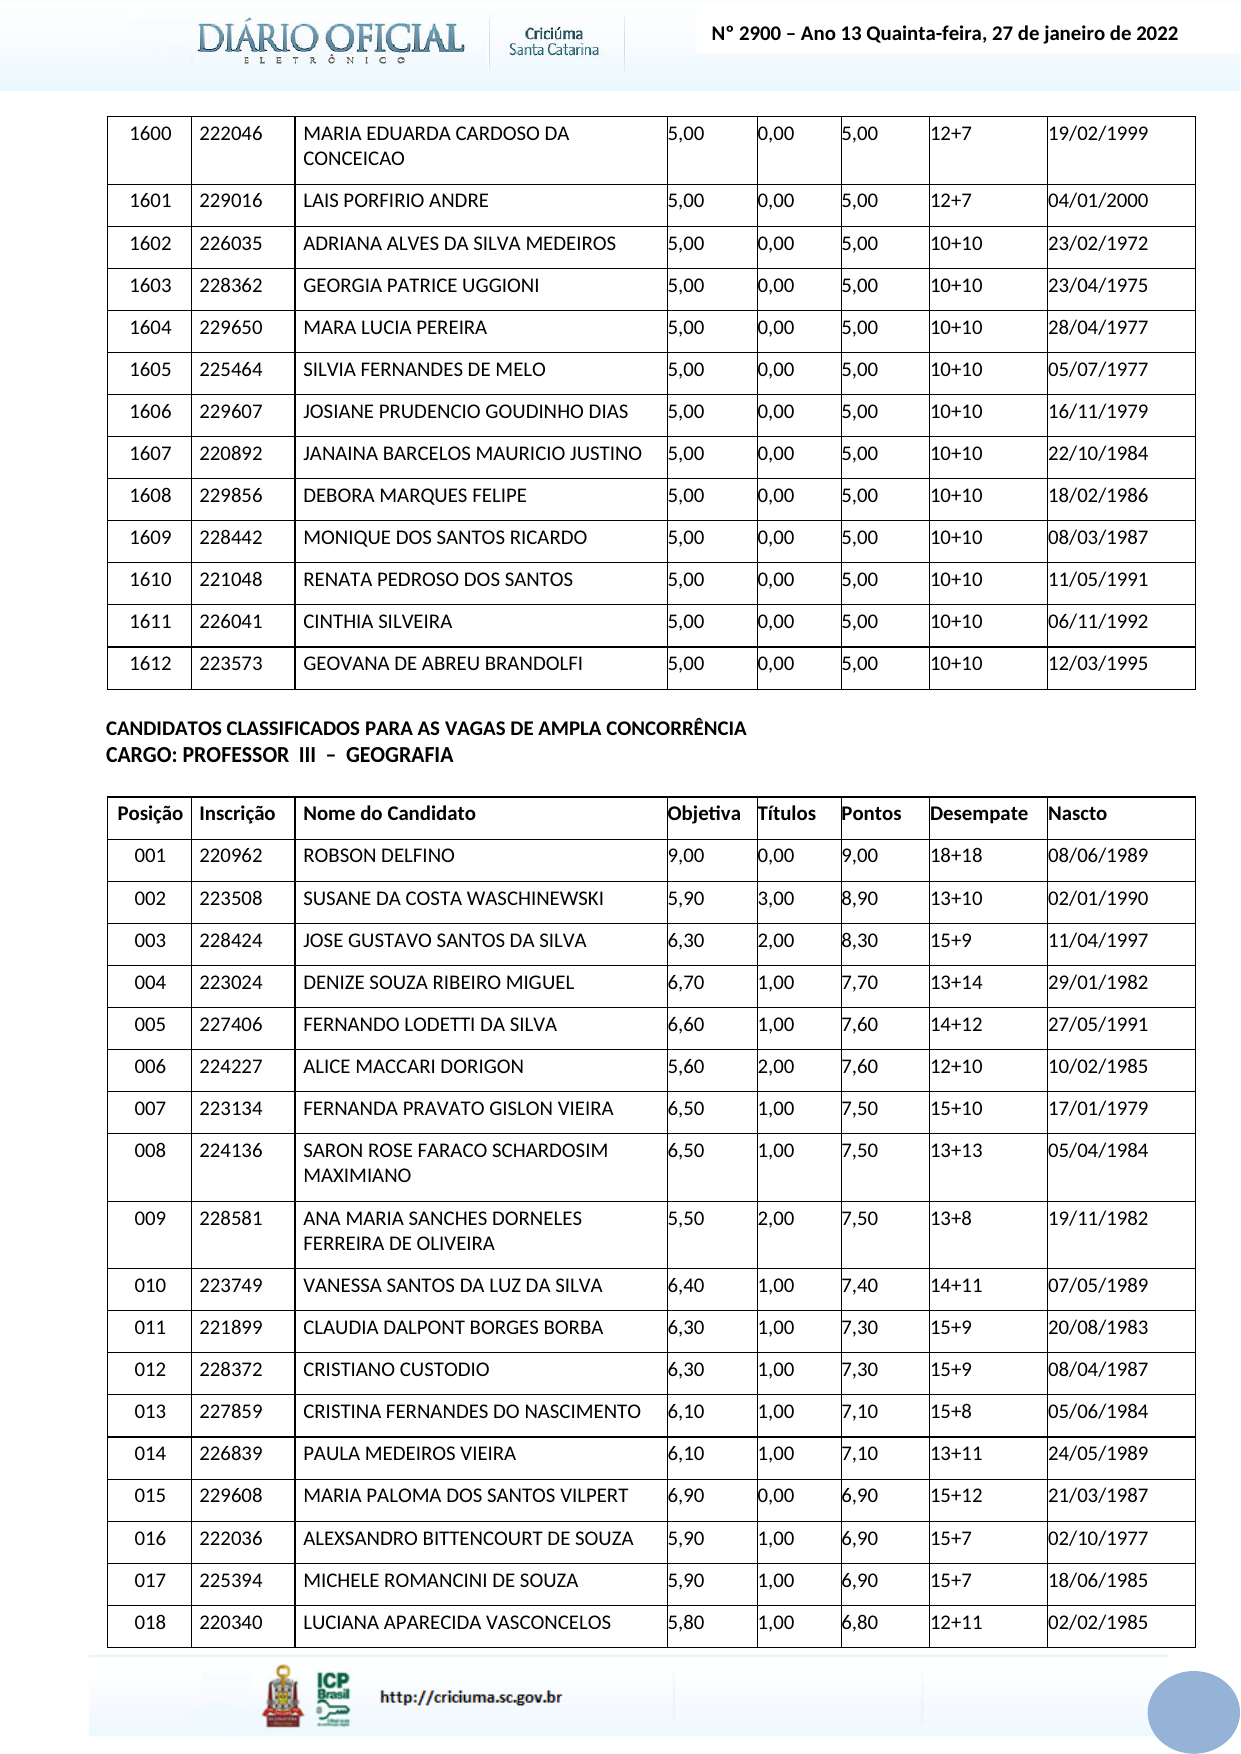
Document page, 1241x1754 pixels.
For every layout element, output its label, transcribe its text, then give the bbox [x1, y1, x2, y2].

table_cell VANESSA SANTOS DA LUZ DA SILVA [296, 1269, 667, 1310]
table_cell 3,00 [758, 882, 841, 923]
table_cell 13+11 [930, 1438, 1047, 1478]
table_cell 0,00 [758, 353, 841, 394]
table_cell 1604 [108, 311, 191, 352]
table_cell 1607 [108, 437, 191, 478]
table_cell 16/11/1979 [1048, 395, 1195, 436]
table_cell 0,00 [758, 840, 841, 881]
table_cell 07/05/1989 [1048, 1269, 1195, 1310]
table_cell 15+9 [930, 924, 1047, 965]
table_cell ADRIANA ALVES DA SILVA MEDEIROS [296, 227, 667, 268]
table_cell 10+10 [930, 395, 1047, 436]
table_cell 5,00 [842, 479, 929, 520]
table_cell 5,00 [668, 563, 757, 604]
table_cell DEBORA MARQUES FELIPE [296, 479, 667, 520]
table_cell 1609 [108, 521, 191, 562]
table_cell MONIQUE DOS SANTOS RICARDO [296, 521, 667, 562]
table_cell 225394 [192, 1564, 294, 1605]
table_cell 228442 [192, 521, 294, 562]
table_cell 0,00 [758, 185, 841, 226]
table_cell 0,00 [758, 227, 841, 268]
table_cell 224136 [192, 1134, 294, 1201]
table_cell 223749 [192, 1269, 294, 1310]
table_cell 1,00 [758, 1564, 841, 1605]
table_cell RENATA PEDROSO DOS SANTOS [296, 563, 667, 604]
table_header Objetiva [668, 798, 757, 838]
table_cell 15+9 [930, 1353, 1047, 1394]
table_cell 2,00 [758, 1202, 841, 1268]
table_cell 016 [108, 1522, 191, 1563]
table_cell 5,00 [668, 185, 757, 226]
table_cell 5,00 [668, 437, 757, 478]
table_cell 5,00 [668, 117, 757, 183]
table_cell 0,00 [758, 521, 841, 562]
table_cell 23/04/1975 [1048, 269, 1195, 310]
table_cell 21/03/1987 [1048, 1480, 1195, 1521]
table_cell 10/02/1985 [1048, 1050, 1195, 1091]
table_cell 10+10 [930, 521, 1047, 562]
table_cell 8,90 [842, 882, 929, 923]
table_header Nome do Candidato [296, 798, 667, 838]
table_cell 008 [108, 1134, 191, 1201]
table_cell 0,00 [758, 395, 841, 436]
table_cell 1602 [108, 227, 191, 268]
table_cell 24/05/1989 [1048, 1438, 1195, 1478]
table_cell 228362 [192, 269, 294, 310]
table_cell FERNANDA PRAVATO GISLON VIEIRA [296, 1092, 667, 1133]
table_cell 003 [108, 924, 191, 965]
table_cell 10+10 [930, 269, 1047, 310]
text CANDIDATOS CLASSIFICADOS PARA AS VAGAS DE AMPLA CONCORRÊNCIA [106, 715, 1181, 740]
table_header Nascto [1048, 798, 1195, 838]
table_cell 6,90 [842, 1480, 929, 1521]
table_cell 29/01/1982 [1048, 966, 1195, 1007]
table_cell 6,40 [668, 1269, 757, 1310]
table_cell 08/04/1987 [1048, 1353, 1195, 1394]
table_cell 8,30 [842, 924, 929, 965]
table_cell 1,00 [758, 1008, 841, 1049]
table_cell 2,00 [758, 924, 841, 965]
table_cell 14+11 [930, 1269, 1047, 1310]
table_cell 10+10 [930, 563, 1047, 604]
table_cell 015 [108, 1480, 191, 1521]
table_cell 0,00 [758, 117, 841, 183]
table_cell 10+10 [930, 605, 1047, 646]
table_cell 228581 [192, 1202, 294, 1268]
table_cell 223134 [192, 1092, 294, 1133]
table_cell SUSANE DA COSTA WASCHINEWSKI [296, 882, 667, 923]
table_cell 19/11/1982 [1048, 1202, 1195, 1268]
table_cell 7,60 [842, 1008, 929, 1049]
table_cell 6,90 [842, 1522, 929, 1563]
table_cell 5,00 [668, 311, 757, 352]
table_cell 7,40 [842, 1269, 929, 1310]
table_cell 11/04/1997 [1048, 924, 1195, 965]
table_cell 5,90 [668, 1522, 757, 1563]
table_cell 226035 [192, 227, 294, 268]
table_cell 5,00 [842, 605, 929, 646]
table_cell 10+10 [930, 437, 1047, 478]
table_cell 229608 [192, 1480, 294, 1521]
table_cell 05/04/1984 [1048, 1134, 1195, 1201]
table_cell 1,00 [758, 1606, 841, 1647]
table_cell 1,00 [758, 1311, 841, 1352]
table_cell 12/03/1995 [1048, 648, 1195, 688]
table_cell 6,30 [668, 1311, 757, 1352]
table_cell 0,00 [758, 437, 841, 478]
table_cell 7,50 [842, 1092, 929, 1133]
table_cell 1600 [108, 117, 191, 183]
table_cell 5,00 [842, 185, 929, 226]
table_cell JOSIANE PRUDENCIO GOUDINHO DIAS [296, 395, 667, 436]
table_cell 6,90 [668, 1480, 757, 1521]
table_cell 27/05/1991 [1048, 1008, 1195, 1049]
table_cell 13+13 [930, 1134, 1047, 1201]
table_cell MARIA PALOMA DOS SANTOS VILPERT [296, 1480, 667, 1521]
table_cell 1608 [108, 479, 191, 520]
table_cell 7,30 [842, 1311, 929, 1352]
table_cell 28/04/1977 [1048, 311, 1195, 352]
table_cell LAIS PORFIRIO ANDRE [296, 185, 667, 226]
table_cell 5,00 [842, 563, 929, 604]
table_cell CRISTIANO CUSTODIO [296, 1353, 667, 1394]
table_cell 05/06/1984 [1048, 1395, 1195, 1436]
table_cell 5,00 [842, 117, 929, 183]
table_cell GEOVANA DE ABREU BRANDOLFI [296, 648, 667, 688]
table_cell 5,00 [668, 227, 757, 268]
table_cell 1,00 [758, 1395, 841, 1436]
table_cell 23/02/1972 [1048, 227, 1195, 268]
table_cell 18/06/1985 [1048, 1564, 1195, 1605]
table_cell 5,80 [668, 1606, 757, 1647]
table_cell 5,00 [842, 521, 929, 562]
table_cell 12+7 [930, 185, 1047, 226]
table_cell 12+10 [930, 1050, 1047, 1091]
table_cell 19/02/1999 [1048, 117, 1195, 183]
table_cell 02/01/1990 [1048, 882, 1195, 923]
table_cell 013 [108, 1395, 191, 1436]
table_cell 02/10/1977 [1048, 1522, 1195, 1563]
table_cell 222046 [192, 117, 294, 183]
table_cell 5,00 [668, 648, 757, 688]
table_cell 011 [108, 1311, 191, 1352]
table_cell 1612 [108, 648, 191, 688]
table_cell 229607 [192, 395, 294, 436]
table_cell 14+12 [930, 1008, 1047, 1049]
table_cell 009 [108, 1202, 191, 1268]
table_cell 017 [108, 1564, 191, 1605]
table_cell 220340 [192, 1606, 294, 1647]
table_cell SILVIA FERNANDES DE MELO [296, 353, 667, 394]
table_cell 13+8 [930, 1202, 1047, 1268]
table_cell 223573 [192, 648, 294, 688]
table_cell 06/11/1992 [1048, 605, 1195, 646]
table_cell 7,50 [842, 1134, 929, 1201]
table_cell 5,00 [668, 395, 757, 436]
table_cell CLAUDIA DALPONT BORGES BORBA [296, 1311, 667, 1352]
table_cell 0,00 [758, 479, 841, 520]
table_cell 13+10 [930, 882, 1047, 923]
table_cell 226839 [192, 1438, 294, 1478]
table_cell 12+11 [930, 1606, 1047, 1647]
table_cell 6,80 [842, 1606, 929, 1647]
table_cell 0,00 [758, 269, 841, 310]
table_cell 1,00 [758, 1438, 841, 1478]
table_cell 7,30 [842, 1353, 929, 1394]
table_cell 1601 [108, 185, 191, 226]
table_cell 1,00 [758, 1269, 841, 1310]
table_cell MARA LUCIA PEREIRA [296, 311, 667, 352]
table_cell 1,00 [758, 1522, 841, 1563]
table_cell 10+10 [930, 227, 1047, 268]
table_cell 5,00 [668, 353, 757, 394]
table_cell 220892 [192, 437, 294, 478]
table_cell 5,60 [668, 1050, 757, 1091]
table_cell 1603 [108, 269, 191, 310]
table_cell 227859 [192, 1395, 294, 1436]
table_cell 007 [108, 1092, 191, 1133]
table_cell 05/07/1977 [1048, 353, 1195, 394]
table_cell FERNANDO LODETTI DA SILVA [296, 1008, 667, 1049]
table_cell JOSE GUSTAVO SANTOS DA SILVA [296, 924, 667, 965]
table_cell 0,00 [758, 563, 841, 604]
table_cell 5,90 [668, 882, 757, 923]
table_cell 15+8 [930, 1395, 1047, 1436]
table_cell 6,70 [668, 966, 757, 1007]
table_cell CRISTINA FERNANDES DO NASCIMENTO [296, 1395, 667, 1436]
table_cell ANA MARIA SANCHES DORNELES FERREIRA DE OLIVEIRA [296, 1202, 667, 1268]
table_cell MICHELE ROMANCINI DE SOUZA [296, 1564, 667, 1605]
table_cell 228372 [192, 1353, 294, 1394]
table_cell LUCIANA APARECIDA VASCONCELOS [296, 1606, 667, 1647]
table_cell 006 [108, 1050, 191, 1091]
table_cell 5,00 [842, 395, 929, 436]
table_cell 2,00 [758, 1050, 841, 1091]
table_cell 12+7 [930, 117, 1047, 183]
table_cell 223024 [192, 966, 294, 1007]
table_cell 5,50 [668, 1202, 757, 1268]
table_cell 15+10 [930, 1092, 1047, 1133]
table_cell 02/02/1985 [1048, 1606, 1195, 1647]
table_cell JANAINA BARCELOS MAURICIO JUSTINO [296, 437, 667, 478]
table_cell 22/10/1984 [1048, 437, 1195, 478]
table_cell 10+10 [930, 648, 1047, 688]
table_cell 012 [108, 1353, 191, 1394]
table_cell 15+7 [930, 1522, 1047, 1563]
table_cell 6,90 [842, 1564, 929, 1605]
table_cell 226041 [192, 605, 294, 646]
table_cell 5,00 [668, 269, 757, 310]
table_cell 15+7 [930, 1564, 1047, 1605]
table_cell 1611 [108, 605, 191, 646]
table_cell 13+14 [930, 966, 1047, 1007]
table_cell 004 [108, 966, 191, 1007]
table_cell 17/01/1979 [1048, 1092, 1195, 1133]
table_cell 1,00 [758, 1353, 841, 1394]
table_cell 229856 [192, 479, 294, 520]
table_cell 1610 [108, 563, 191, 604]
table_cell 221048 [192, 563, 294, 604]
table_cell 1,00 [758, 966, 841, 1007]
table_cell 227406 [192, 1008, 294, 1049]
table_cell 5,00 [668, 479, 757, 520]
table_cell 005 [108, 1008, 191, 1049]
table_cell 010 [108, 1269, 191, 1310]
table_cell 225464 [192, 353, 294, 394]
table_header Inscrição [192, 798, 294, 838]
table_cell 08/03/1987 [1048, 521, 1195, 562]
table_cell ALICE MACCARI DORIGON [296, 1050, 667, 1091]
table_cell 014 [108, 1438, 191, 1478]
table_cell 6,10 [668, 1438, 757, 1478]
table_cell 18+18 [930, 840, 1047, 881]
table_cell 0,00 [758, 311, 841, 352]
table_cell 6,10 [668, 1395, 757, 1436]
table_cell 18/02/1986 [1048, 479, 1195, 520]
table_cell 5,00 [668, 605, 757, 646]
text CARGO: PROFESSOR III – GEOGRAFIA [106, 740, 1181, 768]
table_cell 15+9 [930, 1311, 1047, 1352]
table_header Títulos [758, 798, 841, 838]
table_cell 6,50 [668, 1134, 757, 1201]
table_cell 0,00 [758, 648, 841, 688]
table_cell 5,00 [842, 437, 929, 478]
table_cell DENIZE SOUZA RIBEIRO MIGUEL [296, 966, 667, 1007]
table_cell 7,70 [842, 966, 929, 1007]
table_cell GEORGIA PATRICE UGGIONI [296, 269, 667, 310]
table_cell ROBSON DELFINO [296, 840, 667, 881]
table_header Pontos [842, 798, 929, 838]
table_cell 0,00 [758, 1480, 841, 1521]
table_cell 001 [108, 840, 191, 881]
table_cell 6,50 [668, 1092, 757, 1133]
table_cell MARIA EDUARDA CARDOSO DA CONCEICAO [296, 117, 667, 183]
table_cell 228424 [192, 924, 294, 965]
table_cell 5,00 [668, 521, 757, 562]
table_cell 5,00 [842, 269, 929, 310]
table_cell CINTHIA SILVEIRA [296, 605, 667, 646]
table_cell 6,30 [668, 1353, 757, 1394]
table_cell 04/01/2000 [1048, 185, 1195, 226]
table_cell ALEXSANDRO BITTENCOURT DE SOUZA [296, 1522, 667, 1563]
table_cell 6,60 [668, 1008, 757, 1049]
table_cell 5,00 [842, 353, 929, 394]
table_cell 220962 [192, 840, 294, 881]
table_cell 0,00 [758, 605, 841, 646]
table_cell 1605 [108, 353, 191, 394]
table_cell 15+12 [930, 1480, 1047, 1521]
table_cell 223508 [192, 882, 294, 923]
table_cell 229650 [192, 311, 294, 352]
table_cell 20/08/1983 [1048, 1311, 1195, 1352]
table_cell 9,00 [842, 840, 929, 881]
table_cell 222036 [192, 1522, 294, 1563]
table_cell 1,00 [758, 1092, 841, 1133]
table_cell 7,50 [842, 1202, 929, 1268]
table_cell 7,10 [842, 1438, 929, 1478]
table_cell 5,90 [668, 1564, 757, 1605]
table_cell 7,60 [842, 1050, 929, 1091]
table_cell 6,30 [668, 924, 757, 965]
table_cell 224227 [192, 1050, 294, 1091]
table_cell 1,00 [758, 1134, 841, 1201]
table_cell 08/06/1989 [1048, 840, 1195, 881]
table_header Posição [108, 798, 191, 838]
table_cell 10+10 [930, 353, 1047, 394]
table_cell 221899 [192, 1311, 294, 1352]
table_cell 9,00 [668, 840, 757, 881]
table_header Desempate [930, 798, 1047, 838]
table_cell 229016 [192, 185, 294, 226]
table_cell 002 [108, 882, 191, 923]
table_cell SARON ROSE FARACO SCHARDOSIM MAXIMIANO [296, 1134, 667, 1201]
table_cell 11/05/1991 [1048, 563, 1195, 604]
table_cell 1606 [108, 395, 191, 436]
table_cell 10+10 [930, 479, 1047, 520]
table_cell 5,00 [842, 227, 929, 268]
table_cell 7,10 [842, 1395, 929, 1436]
table_cell 018 [108, 1606, 191, 1647]
table_cell PAULA MEDEIROS VIEIRA [296, 1438, 667, 1478]
table_cell 10+10 [930, 311, 1047, 352]
table_cell 5,00 [842, 311, 929, 352]
table_cell 5,00 [842, 648, 929, 688]
